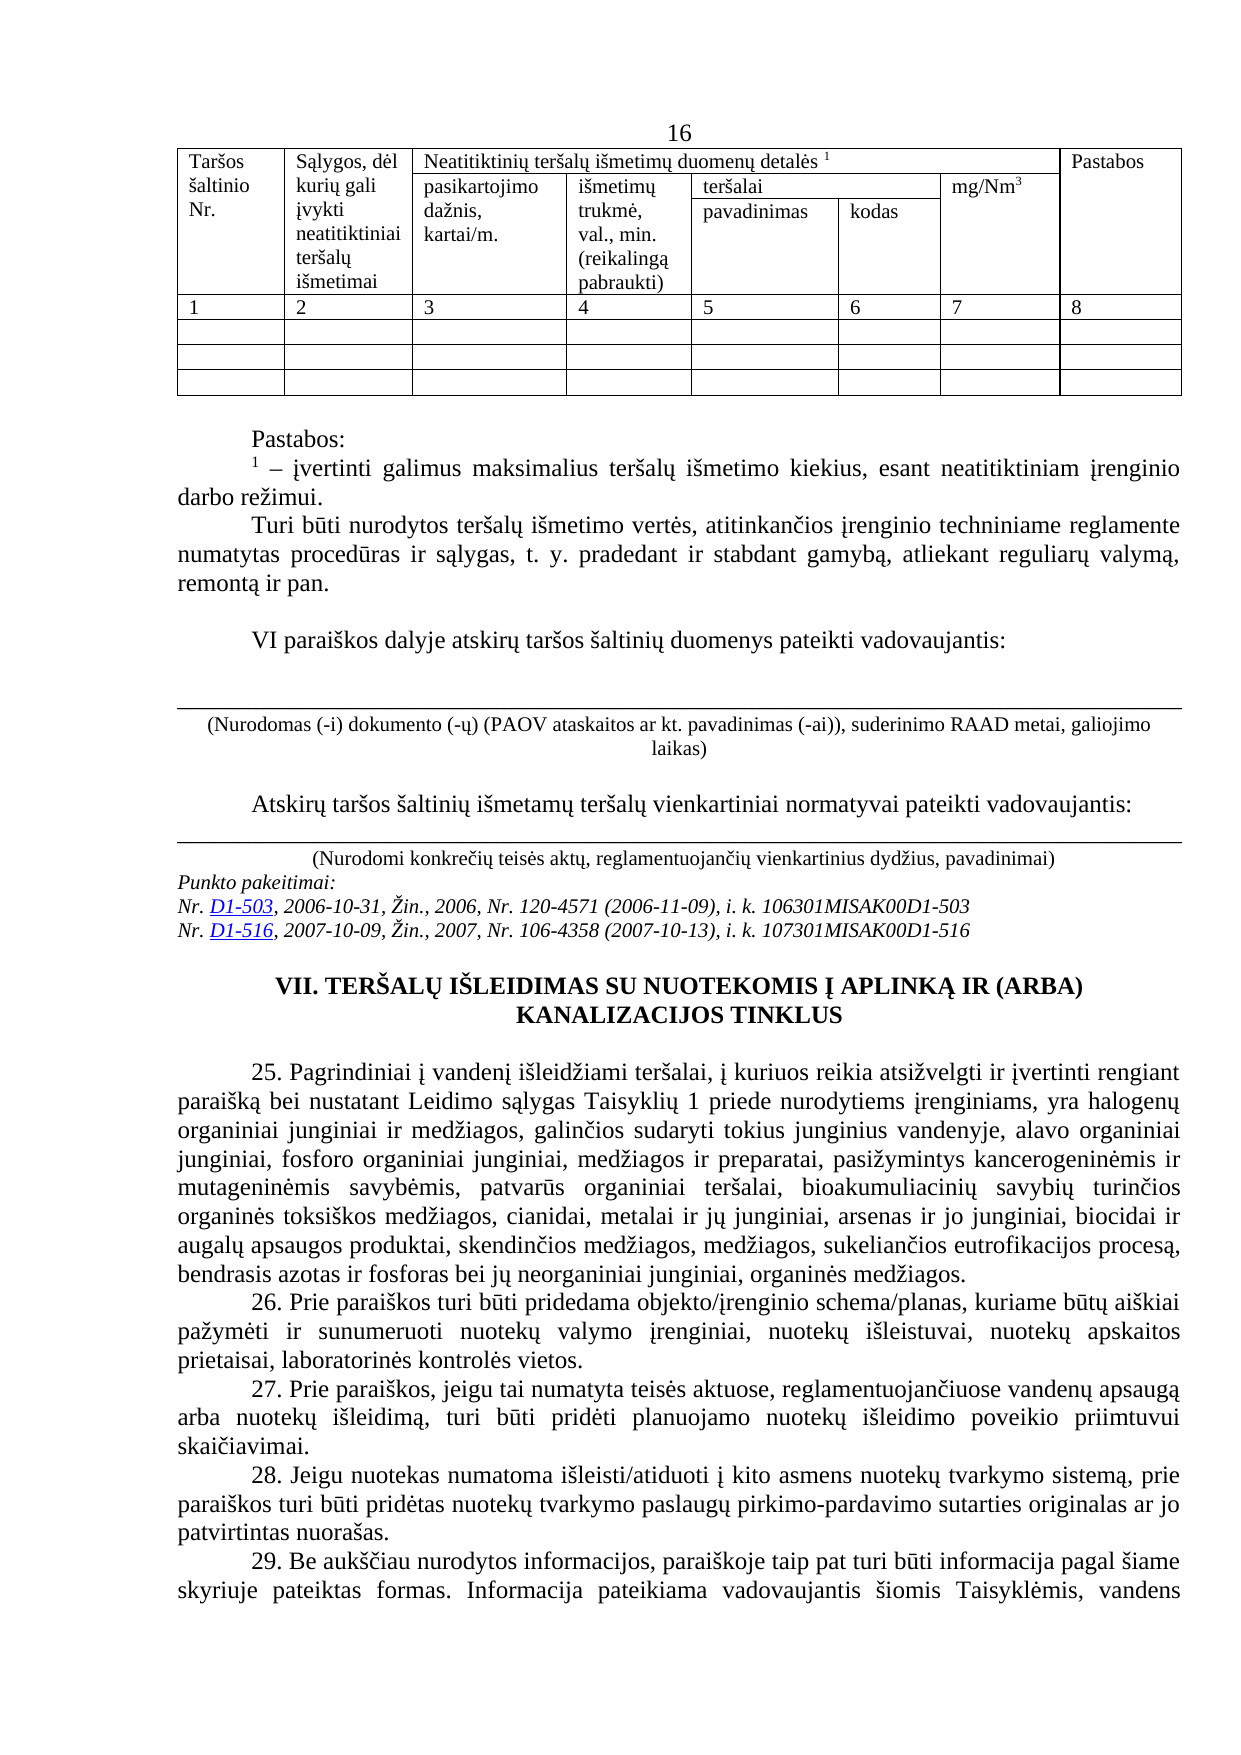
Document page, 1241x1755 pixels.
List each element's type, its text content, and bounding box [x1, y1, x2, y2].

text Punkto pakeitimai: [177, 870, 1181, 894]
text 25. Pagrindiniai į vandenį išleidžiami teršalai, į kuriuos reikia atsižvelgti ir įvertinti rengiant paraišką bei nustatant Leidimo sąlygas Taisyklių 1 priede nurodytiems įrenginiams, yra halogenų organiniai junginiai ir medžiagos, galinčios sudaryti tokius junginius vandenyje, alavo organiniai junginiai, fosforo organiniai junginiai, medžiagos ir preparatai, pasižymintys kancerogeninėmis ir mutageninėmis savybėmis, patvarūs organiniai teršalai, bioakumuliacinių savybių turinčios organinės toksiškos medžiagos, cianidai, metalai ir jų junginiai, arsenas ir jo junginiai, biocidai ir augalų apsaugos produktai, skendinčios medžiagos, medžiagos, sukeliančios eutrofikacijos procesą, bendrasis azotas ir fosforas bei jų neorganiniai junginiai, organinės medžiagos. [177, 1057, 1181, 1287]
table_cell [692, 320, 838, 344]
table_cell [1061, 345, 1181, 369]
table_cell mg/Nm3 [941, 174, 1059, 294]
table_cell 1 [178, 295, 284, 319]
table_cell 8 [1061, 295, 1181, 319]
table_cell [178, 345, 284, 369]
table_cell 4 [567, 295, 691, 319]
table_cell [941, 370, 1059, 394]
table_cell 6 [839, 295, 940, 319]
table_cell [1061, 320, 1181, 344]
table_cell [413, 345, 566, 369]
text Nr. D1-503, 2006-10-31, Žin., 2006, Nr. 120-4571 (2006-11-09), i. k. 106301MISAK00D1-503 [177, 894, 1181, 918]
table_header Pastabos [1061, 149, 1181, 294]
text (Nurodomi konkrečių teisės aktų, reglamentuojančių vienkartinius dydžius, pavadinimai) [177, 846, 1181, 870]
table_cell [285, 345, 412, 369]
table_cell 5 [692, 295, 838, 319]
table_cell [567, 345, 691, 369]
text 26. Prie paraiškos turi būti pridedama objekto/įrenginio schema/planas, kuriame būtų aiškiai pažymėti ir sunumeruoti nuotekų valymo įrenginiai, nuotekų išleistuvai, nuotekų apskaitos prietaisai, laboratorinės kontrolės vietos. [177, 1287, 1181, 1374]
table_cell [941, 320, 1059, 344]
table_cell [941, 345, 1059, 369]
table_cell kodas [839, 199, 940, 294]
table_cell 7 [941, 295, 1059, 319]
table_cell [692, 345, 838, 369]
text Turi būti nurodytos teršalų išmetimo vertės, atitinkančios įrenginio techniniame reglamente numatytas procedūras ir sąlygas, t. y. pradedant ir stabdant gamybą, atliekant reguliarų valymą, remontą ir pan. [177, 511, 1181, 597]
text Nr. D1-516, 2007-10-09, Žin., 2007, Nr. 106-4358 (2007-10-13), i. k. 107301MISAK00D1-516 [177, 918, 1181, 942]
table_cell 3 [413, 295, 566, 319]
table_cell [839, 370, 940, 394]
table_cell [1061, 370, 1181, 394]
text 1 – įvertinti galimus maksimalius teršalų išmetimo kiekius, esant neatitiktiniam įrenginio darbo režimui. [177, 453, 1181, 511]
table_cell [285, 320, 412, 344]
table_cell [413, 370, 566, 394]
table_cell [567, 370, 691, 394]
table_header Taršos šaltinio Nr. [178, 149, 284, 294]
table_cell [413, 320, 566, 344]
table_cell pavadinimas [692, 199, 838, 294]
text 27. Prie paraiškos, jeigu tai numatyta teisės aktuose, reglamentuojančiuose vandenų apsaugą arba nuotekų išleidimą, turi būti pridėti planuojamo nuotekų išleidimo poveikio priimtuvui skaičiavimai. [177, 1374, 1181, 1460]
table_cell išmetimų trukmė, val., min. (reikalingą pabraukti) [567, 174, 691, 294]
text (Nurodomas (-i) dokumento (-ų) (PAOV ataskaitos ar kt. pavadinimas (-ai)), suderinimo RAAD metai, galiojimo laikas) [177, 712, 1181, 760]
text Atskirų taršos šaltinių išmetamų teršalų vienkartiniai normatyvai pateikti vadovaujantis: [177, 789, 1181, 817]
text Pastabos: [177, 424, 1181, 453]
table_cell [567, 320, 691, 344]
table_cell [692, 370, 838, 394]
table_cell [178, 320, 284, 344]
table_cell pasikartojimo dažnis, kartai/m. [413, 174, 566, 294]
table_cell [839, 320, 940, 344]
text 28. Jeigu nuotekas numatoma išleisti/atiduoti į kito asmens nuotekų tvarkymo sistemą, prie paraiškos turi būti pridėtas nuotekų tvarkymo paslaugų pirkimo-pardavimo sutarties originalas ar jo patvirtintas nuorašas. [177, 1460, 1181, 1546]
text VII. TERŠALŲ IŠLEIDIMAS SU NUOTEKOMIS Į APLINKĄ IR (ARBA) KANALIZACIJOS TINKLUS [177, 971, 1181, 1029]
table_cell [285, 370, 412, 394]
table_cell [178, 370, 284, 394]
table_cell 2 [285, 295, 412, 319]
text VI paraiškos dalyje atskirų taršos šaltinių duomenys pateikti vadovaujantis: [177, 626, 1181, 654]
text 29. Be aukščiau nurodytos informacijos, paraiškoje taip pat turi būti informacija pagal šiame skyriuje pateiktas formas. Informacija pateikiama vadovaujantis šiomis Taisyklėmis, vandens [177, 1546, 1181, 1604]
table_header Neatitiktinių teršalų išmetimų duomenų detalės 1 [413, 149, 1059, 173]
table_cell teršalai [692, 174, 940, 198]
table_header Sąlygos, dėl kurių gali įvykti neatitiktiniai teršalų išmetimai [285, 149, 412, 294]
table_cell [839, 345, 940, 369]
